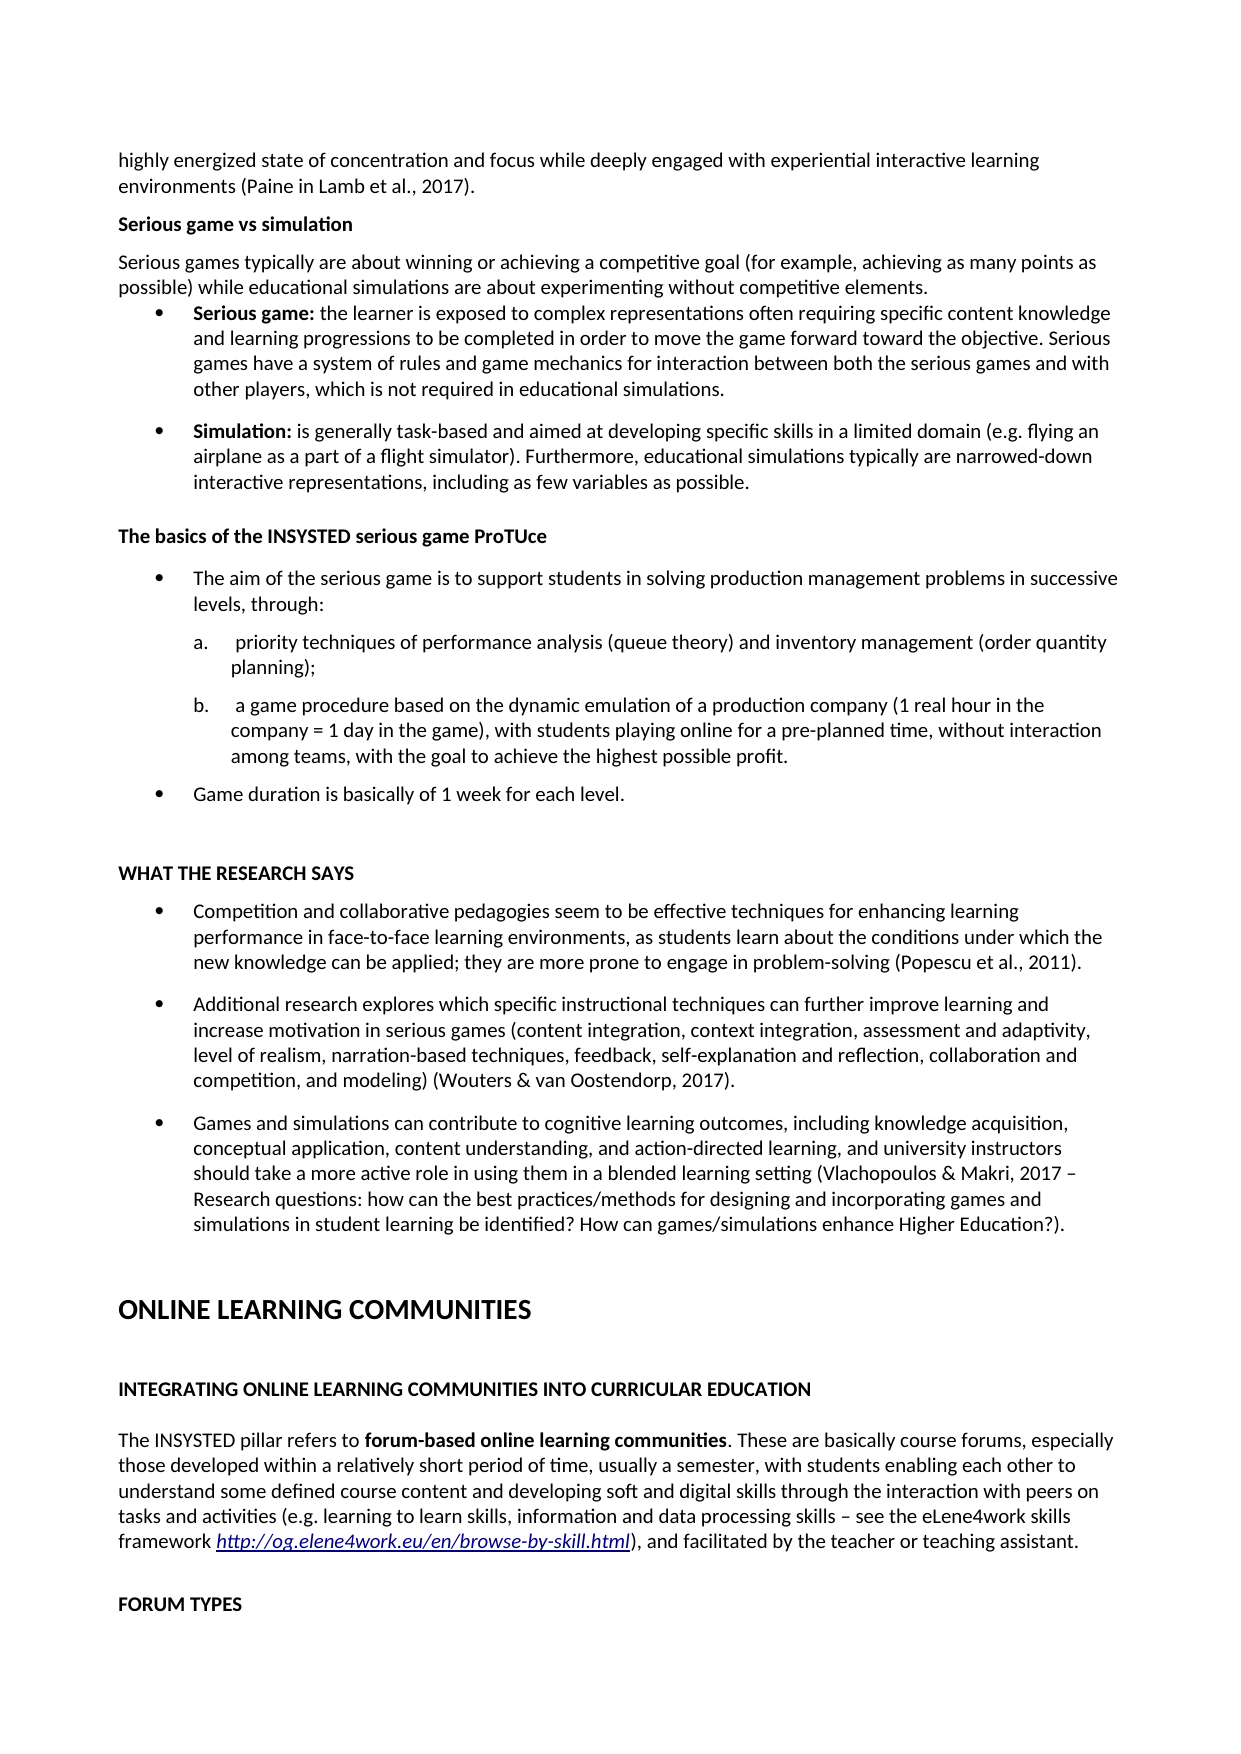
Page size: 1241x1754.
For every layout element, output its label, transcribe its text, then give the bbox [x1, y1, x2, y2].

list Additional research explores which specific instructional techniques can further improve learning and increase motivation in serious games (content integration, context integration, assessment and adaptivity, level of realism, narration-based techniques, feedback, self-explanation and reflection, collaboration and competition, and modeling) (Wouters & van Oostendorp, 2017). [156, 991, 1122, 1093]
text Online Learning Communities [118, 1291, 1122, 1327]
text Forum types [118, 1592, 1122, 1617]
text highly energized state of concentration and focus while deeply engaged with experiential interactive learning environments (Paine in Lamb et al., 2017). [118, 148, 1122, 198]
list Serious game: the learner is exposed to complex representations often requiring specific content knowledge and learning progressions to be completed in order to move the game forward toward the objective. Serious games have a system of rules and game mechanics for interaction between both the serious games and with other players, which is not required in educational simulations. [156, 300, 1122, 401]
text Serious game vs simulation [118, 211, 1122, 236]
list Competition and collaborative pedagogies seem to be effective techniques for enhancing learning performance in face-to-face learning environments, as students learn about the conditions under which the new knowledge can be applied; they are more prone to engage in problem-solving (Popescu et al., 2011). [156, 898, 1122, 975]
list priority techniques of performance analysis (queue theory) and inventory management (order quantity planning); [193, 629, 1122, 680]
text The INSYSTED pillar refers to forum-based online learning communities. These are basically course forums, especially those developed within a relatively short period of time, usually a semester, with students enabling each other to understand some defined course content and developing soft and digital skills through the interaction with peers on tasks and activities (e.g. learning to learn skills, information and data processing skills – see the eLene4work skills framework http://og.elene4work.eu/en/browse-by-skill.html), and facilitated by the teacher or teaching assistant. [118, 1427, 1122, 1554]
list a game procedure based on the dynamic emulation of a production company (1 real hour in the company = 1 day in the game), with students playing online for a pre-planned time, without interaction among teams, with the goal to achieve the highest possible profit. [193, 692, 1122, 768]
text What the research says [118, 861, 1122, 886]
list Simulation: is generally task-based and aimed at developing specific skills in a limited domain (e.g. flying an airplane as a part of a flight simulator). Furthermore, educational simulations typically are narrowed-down interactive representations, including as few variables as possible. [156, 418, 1122, 494]
list Game duration is basically of 1 week for each level. [156, 781, 1122, 806]
text The basics of the INSYSTED serious game ProTUce [118, 523, 1122, 549]
text Serious games typically are about winning or achieving a competitive goal (for example, achieving as many points as possible) while educational simulations are about experimenting without competitive elements. [118, 249, 1122, 300]
text Integrating online learning communities into curricular education [118, 1377, 1122, 1402]
list The aim of the serious game is to support students in solving production management problems in successive levels, through: [156, 566, 1122, 616]
list Games and simulations can contribute to cognitive learning outcomes, including knowledge acquisition, conceptual application, content understanding, and action-directed learning, and university instructors should take a more active role in using them in a blended learning setting (Vlachopoulos & Makri, 2017 – Research questions: how can the best practices/methods for designing and incorporating games and simulations in student learning be identified? How can games/simulations enhance Higher Education?). [156, 1110, 1122, 1237]
